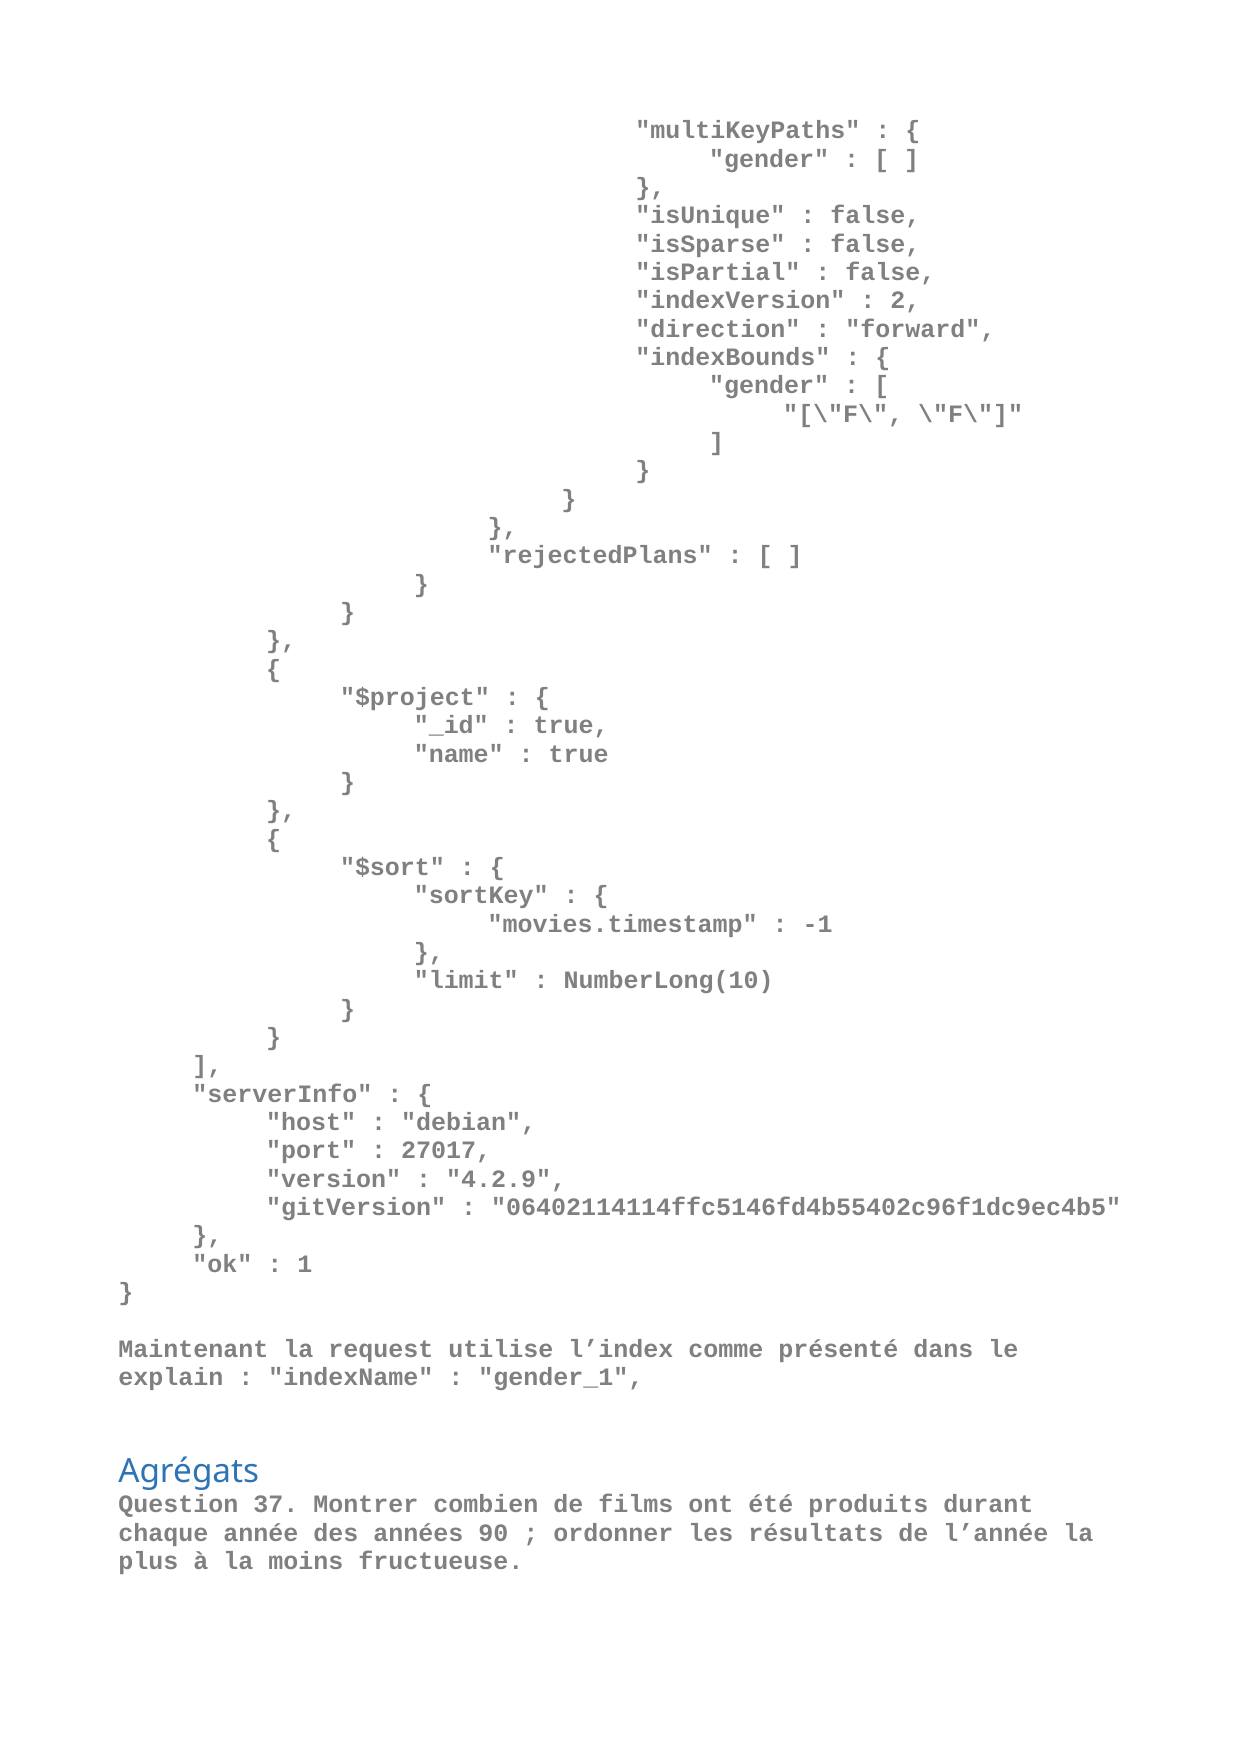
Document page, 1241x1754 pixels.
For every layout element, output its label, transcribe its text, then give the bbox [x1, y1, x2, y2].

text "gender" : [ ] [118, 146, 1122, 175]
text "sortKey" : { [118, 883, 1122, 911]
text "multiKeyPaths" : { [118, 118, 1122, 146]
text Question 37. Montrer combien de films ont été produits durant chaque année des années 90 ; ordonner les résultats de l’année la plus à la moins fructueuse. [118, 1492, 1122, 1577]
text "port" : 27017, [118, 1138, 1122, 1166]
text "isUnique" : false, [118, 203, 1122, 231]
text Maintenant la request utilise l’index comme présenté dans le explain : "indexName" : "gender_1", [118, 1336, 1122, 1393]
text } [118, 996, 1122, 1025]
text "name" : true [118, 741, 1122, 770]
text "movies.timestamp" : -1 [118, 911, 1122, 940]
text ] [118, 430, 1122, 458]
text "[\"F\", \"F\"]" [118, 401, 1122, 430]
text }, [118, 798, 1122, 826]
text "$project" : { [118, 685, 1122, 713]
text "gender" : [ [118, 373, 1122, 401]
text { [118, 826, 1122, 855]
text "$sort" : { [118, 855, 1122, 883]
text "serverInfo" : { [118, 1081, 1122, 1110]
text "direction" : "forward", [118, 316, 1122, 345]
text } [118, 1280, 1122, 1308]
text "rejectedPlans" : [ ] [118, 543, 1122, 571]
text { [118, 656, 1122, 685]
text "_id" : true, [118, 713, 1122, 741]
subtitle Agrégats [118, 1446, 1122, 1492]
text }, [118, 515, 1122, 543]
text ], [118, 1053, 1122, 1081]
text "host" : "debian", [118, 1110, 1122, 1138]
text }, [118, 628, 1122, 656]
text } [118, 600, 1122, 628]
text "isSparse" : false, [118, 231, 1122, 260]
text "indexBounds" : { [118, 345, 1122, 373]
text "indexVersion" : 2, [118, 288, 1122, 316]
text } [118, 1025, 1122, 1053]
text }, [118, 1223, 1122, 1251]
text "gitVersion" : "06402114114ffc5146fd4b55402c96f1dc9ec4b5" [118, 1195, 1122, 1223]
text }, [118, 940, 1122, 968]
text } [118, 770, 1122, 798]
text } [118, 486, 1122, 515]
text } [118, 571, 1122, 600]
text } [118, 458, 1122, 486]
text "version" : "4.2.9", [118, 1166, 1122, 1195]
text "isPartial" : false, [118, 260, 1122, 288]
text }, [118, 175, 1122, 203]
text "limit" : NumberLong(10) [118, 968, 1122, 996]
text "ok" : 1 [118, 1251, 1122, 1280]
